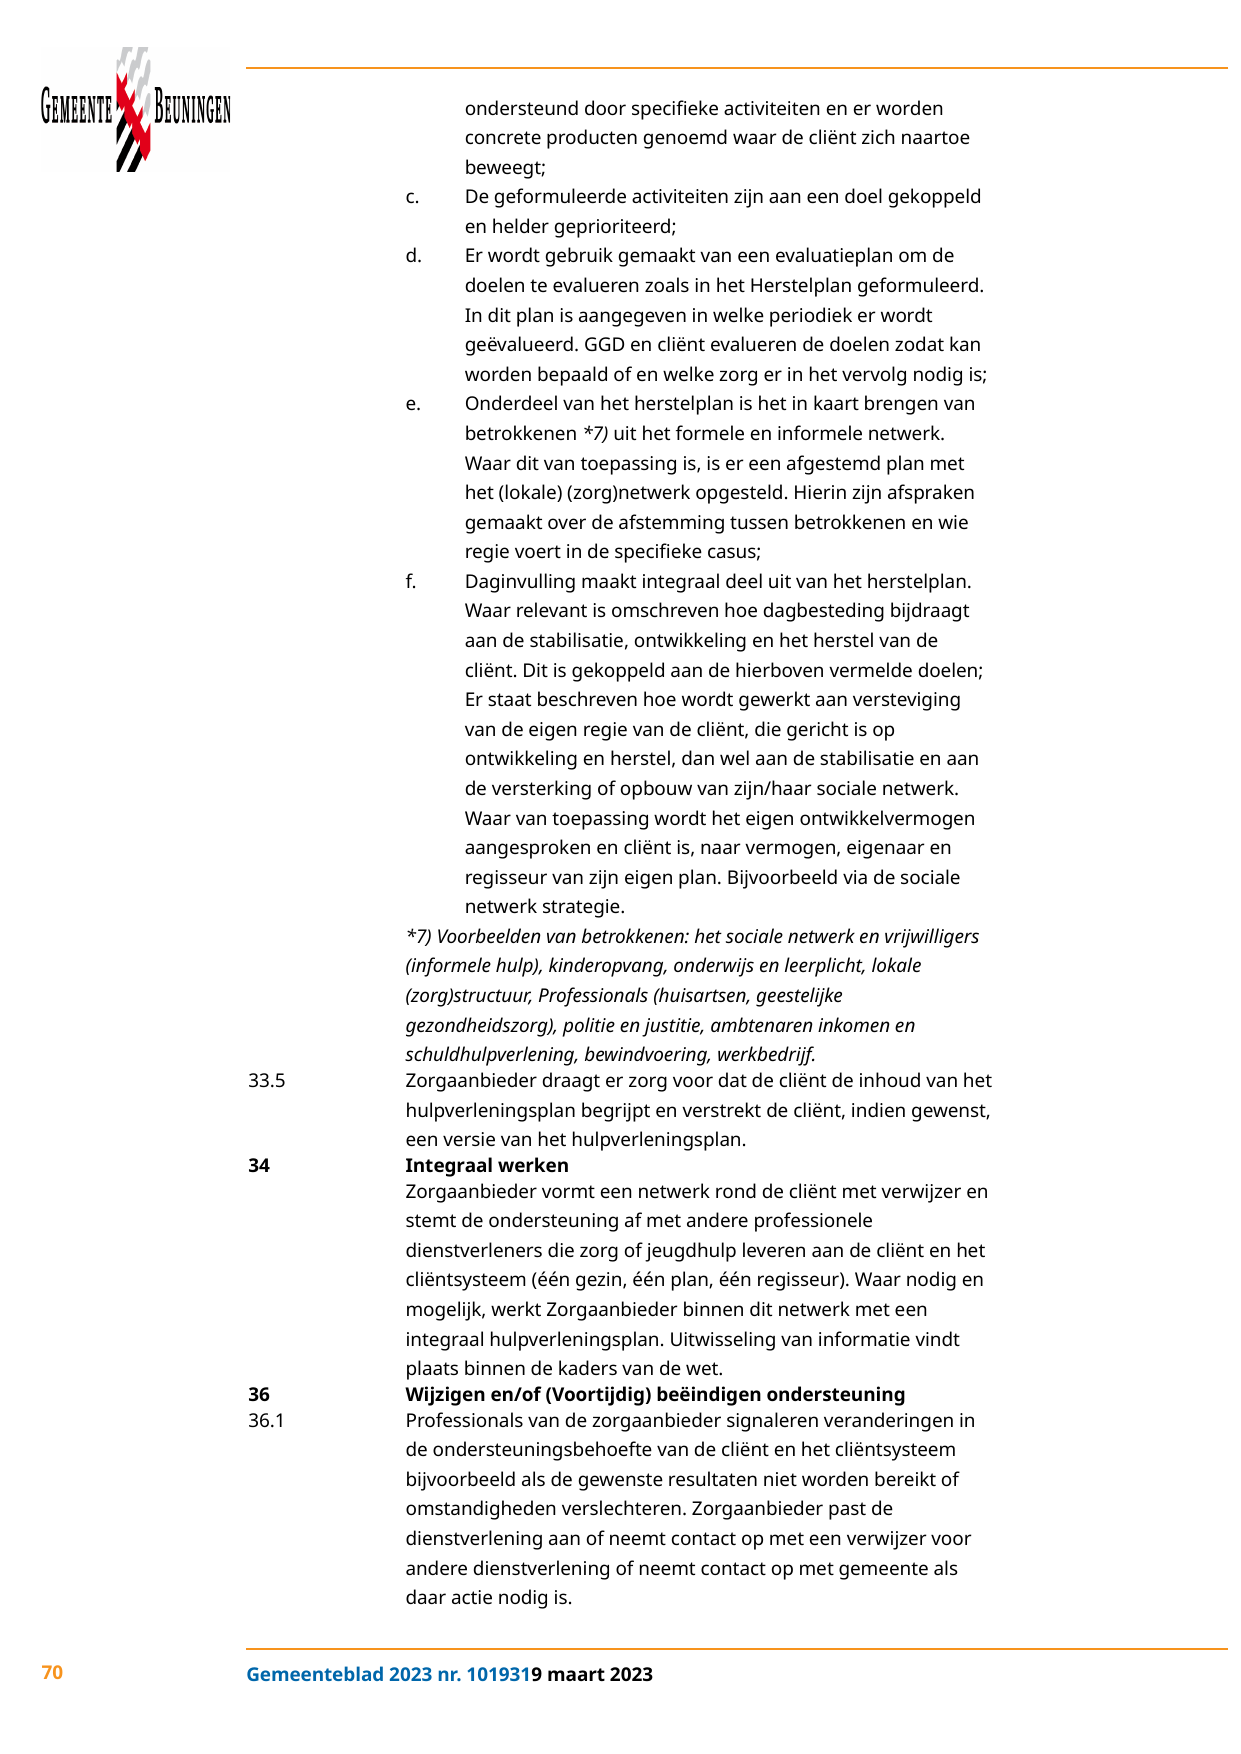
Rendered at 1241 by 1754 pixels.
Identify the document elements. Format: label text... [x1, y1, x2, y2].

table_cell Wijzigen en/of (Voortijdig) beëindigen ondersteuning [405, 1381, 994, 1407]
table_cell ondersteund door specifieke activiteiten en er worden concrete producten genoemd waar de cliënt zich naartoe beweegt; De geformuleerde activiteiten zijn aan een doel gekoppeld en helder geprioriteerd; Er wordt gebruik gemaakt van een evaluatieplan om de doelen te evalueren zoals in het Herstelplan geformuleerd. In dit plan is aangegeven in welke periodiek er wordt geëvalueerd. GGD en cliënt evalueren de doelen zodat kan worden bepaald of en welke zorg er in het vervolg nodig is; Onderdeel van het herstelplan is het in kaart brengen van betrokkenen *7) uit het formele en informele netwerk. Waar dit van toepassing is, is er een afgestemd plan met het (lokale) (zorg)netwerk opgesteld. Hierin zijn afspraken gemaakt over de afstemming tussen betrokkenen en wie regie voert in de specifieke casus; Daginvulling maakt integraal deel uit van het herstelplan. Waar relevant is omschreven hoe dagbesteding bijdraagt aan de stabilisatie, ontwikkeling en het herstel van de cliënt. Dit is gekoppeld aan de hierboven vermelde doelen; Er staat beschreven hoe wordt gewerkt aan versteviging van de eigen regie van de cliënt, die gericht is op ontwikkeling en herstel, dan wel aan de stabilisatie en aan de versterking of opbouw van zijn/haar sociale netwerk. Waar van toepassing wordt het eigen ontwikkelvermogen aangesproken en cliënt is, naar vermogen, eigenaar en regisseur van zijn eigen plan. Bijvoorbeeld via de sociale netwerk strategie. *7) Voorbeelden van betrokkenen: het sociale netwerk en vrijwilligers (informele hulp), kinderopvang, onderwijs en leerplicht, lokale (zorg)structuur, Professionals (huisartsen, geestelijke gezondheidszorg), politie en justitie, ambtenaren inkomen en schuldhulpverlening, bewindvoering, werkbedrijf. [405, 95, 994, 1067]
table_cell Professionals van de zorgaanbieder signaleren veranderingen in de ondersteuningsbehoefte van de cliënt en het cliëntsysteem bijvoorbeeld als de gewenste resultaten niet worden bereikt of omstandigheden verslechteren. Zorgaanbieder past de dienstverlening aan of neemt contact op met een verwijzer voor andere dienstverlening of neemt contact op met gemeente als daar actie nodig is. [405, 1407, 994, 1610]
table_cell [248, 95, 405, 1067]
table_cell Zorgaanbieder vormt een netwerk rond de cliënt met verwijzer en stemt de ondersteuning af met andere professionele dienstverleners die zorg of jeugdhulp leveren aan de cliënt en het cliëntsysteem (één gezin, één plan, één regisseur). Waar nodig en mogelijk, werkt Zorgaanbieder binnen dit netwerk met een integraal hulpverleningsplan. Uitwisseling van informatie vindt plaats binnen de kaders van de wet. [405, 1178, 994, 1381]
picture [41, 47, 231, 172]
table_cell 36.1 [248, 1407, 405, 1610]
table_cell 33.5 [248, 1067, 405, 1152]
table_cell 34 [248, 1152, 405, 1178]
table_cell Integraal werken [405, 1152, 994, 1178]
table_cell [248, 1178, 405, 1381]
table_cell 36 [248, 1381, 405, 1407]
table_cell Zorgaanbieder draagt er zorg voor dat de cliënt de inhoud van het hulpverleningsplan begrijpt en verstrekt de cliënt, indien gewenst, een versie van het hulpverleningsplan. [405, 1067, 994, 1152]
